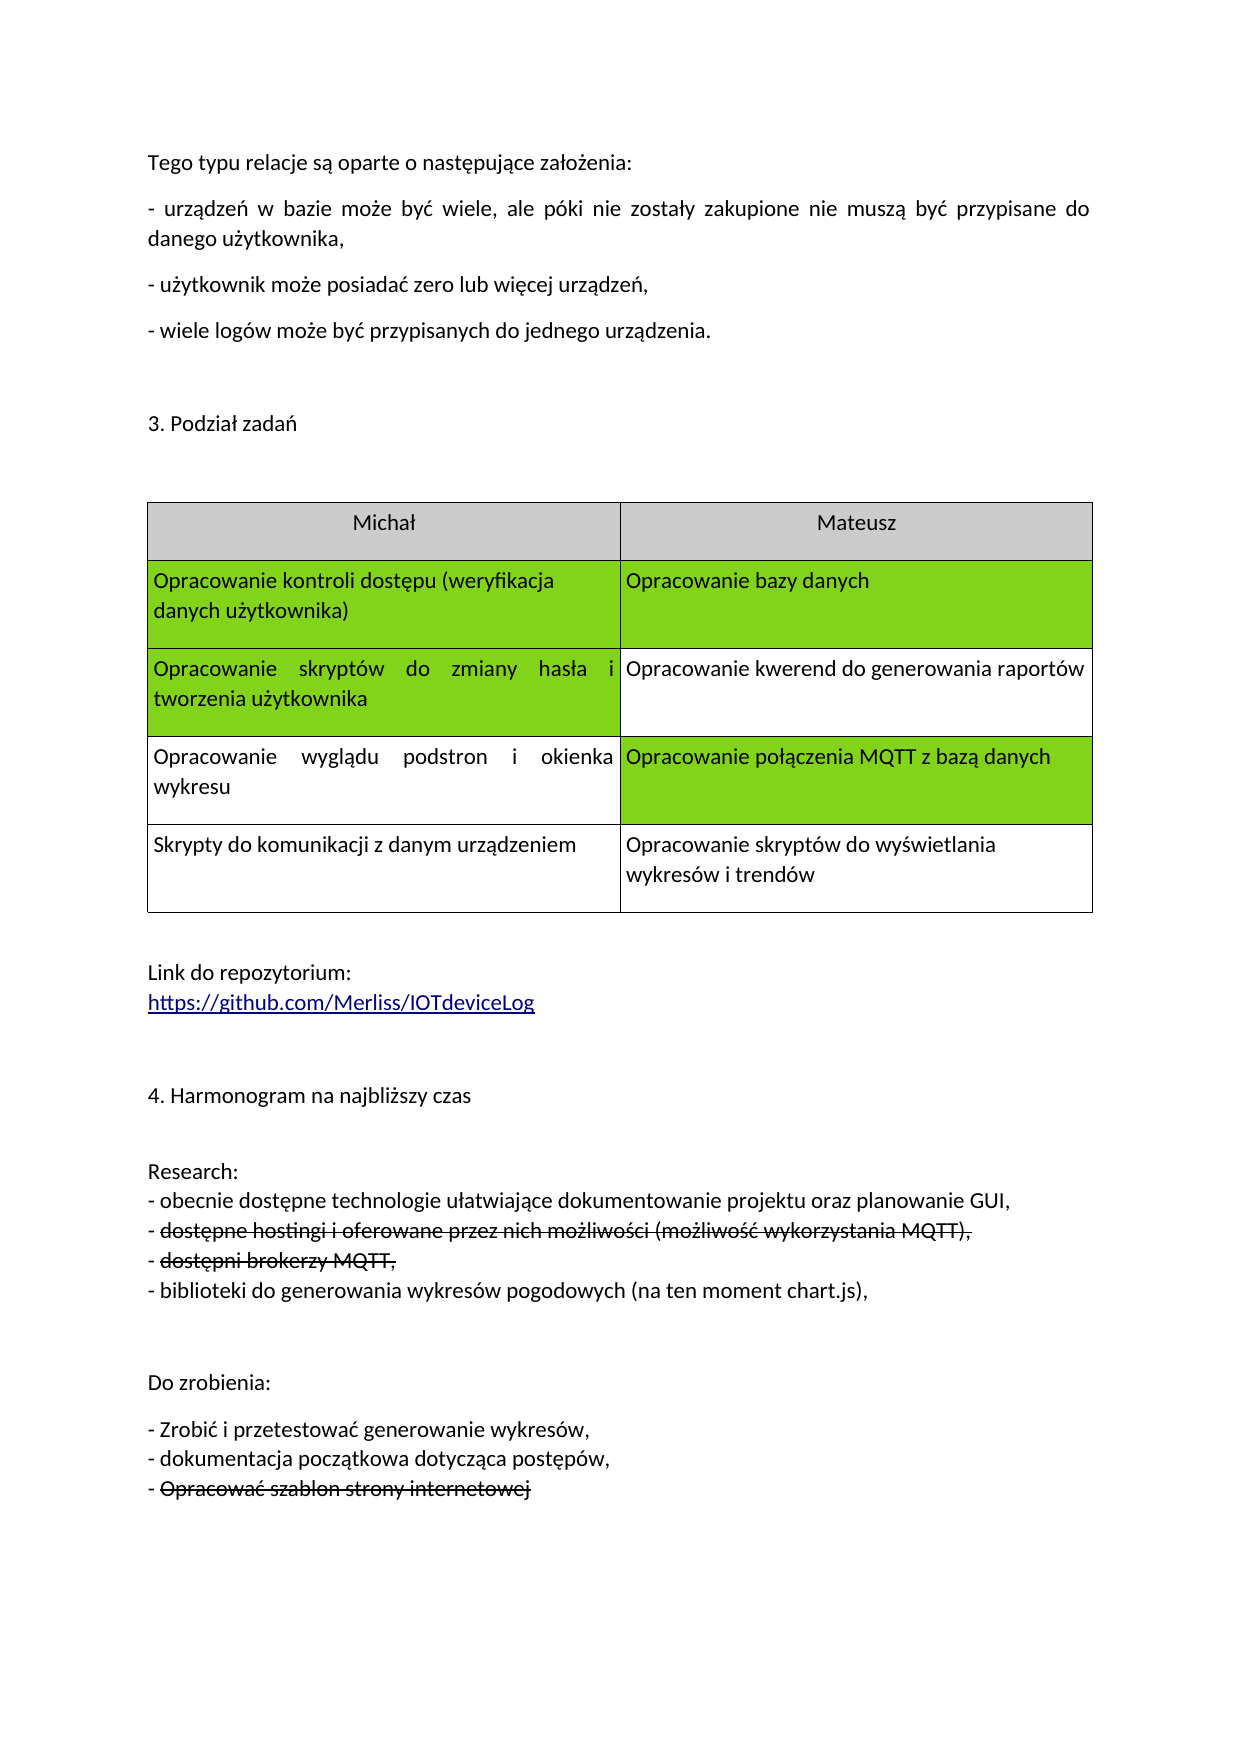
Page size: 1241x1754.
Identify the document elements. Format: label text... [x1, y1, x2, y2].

table_cell Opracowanie kwerend do generowania raportów [621, 649, 1092, 736]
table_cell Opracowanie skryptów do zmiany hasła i tworzenia użytkownika [148, 649, 620, 736]
table_header Mateusz [621, 503, 1092, 560]
table_cell Skrypty do komunikacji z danym urządzeniem [148, 825, 620, 912]
text Do zrobienia: [148, 1368, 1093, 1396]
text - użytkownik może posiadać zero lub więcej urządzeń, [148, 270, 1093, 298]
table_cell Opracowanie skryptów do wyświetlania wykresów i trendów [621, 825, 1092, 912]
text - Zrobić i przetestować generowanie wykresów, - dokumentacja początkowa dotycząca postępów, - Opracować szablon strony internetowej [148, 1415, 1093, 1502]
table_cell Opracowanie wyglądu podstron i okienka wykresu [148, 737, 620, 824]
text Link do repozytorium: https://github.com/Merliss/IOTdeviceLog [148, 958, 1093, 1016]
text - wiele logów może być przypisanych do jednego urządzenia. [148, 316, 1093, 344]
table_cell Opracowanie połączenia MQTT z bazą danych [621, 737, 1092, 824]
text - urządzeń w bazie może być wiele, ale póki nie zostały zakupione nie muszą być przypisane do danego użytkownika, [148, 194, 1093, 252]
text Tego typu relacje są oparte o następujące założenia: [148, 148, 1093, 176]
text Research: - obecnie dostępne technologie ułatwiające dokumentowanie projektu oraz planowanie GUI, - dostępne hostingi i oferowane przez nich możliwości (możliwość wykorzystania MQTT), - dostępni brokerzy MQTT, - biblioteki do generowania wykresów pogodowych (na ten moment chart.js), [148, 1127, 1093, 1304]
table_cell Opracowanie kontroli dostępu (weryfikacja danych użytkownika) [148, 561, 620, 648]
table_cell Opracowanie bazy danych [621, 561, 1092, 648]
text 3. Podział zadań [148, 409, 1093, 437]
text 4. Harmonogram na najbliższy czas [148, 1081, 1093, 1109]
table_header Michał [148, 503, 620, 560]
